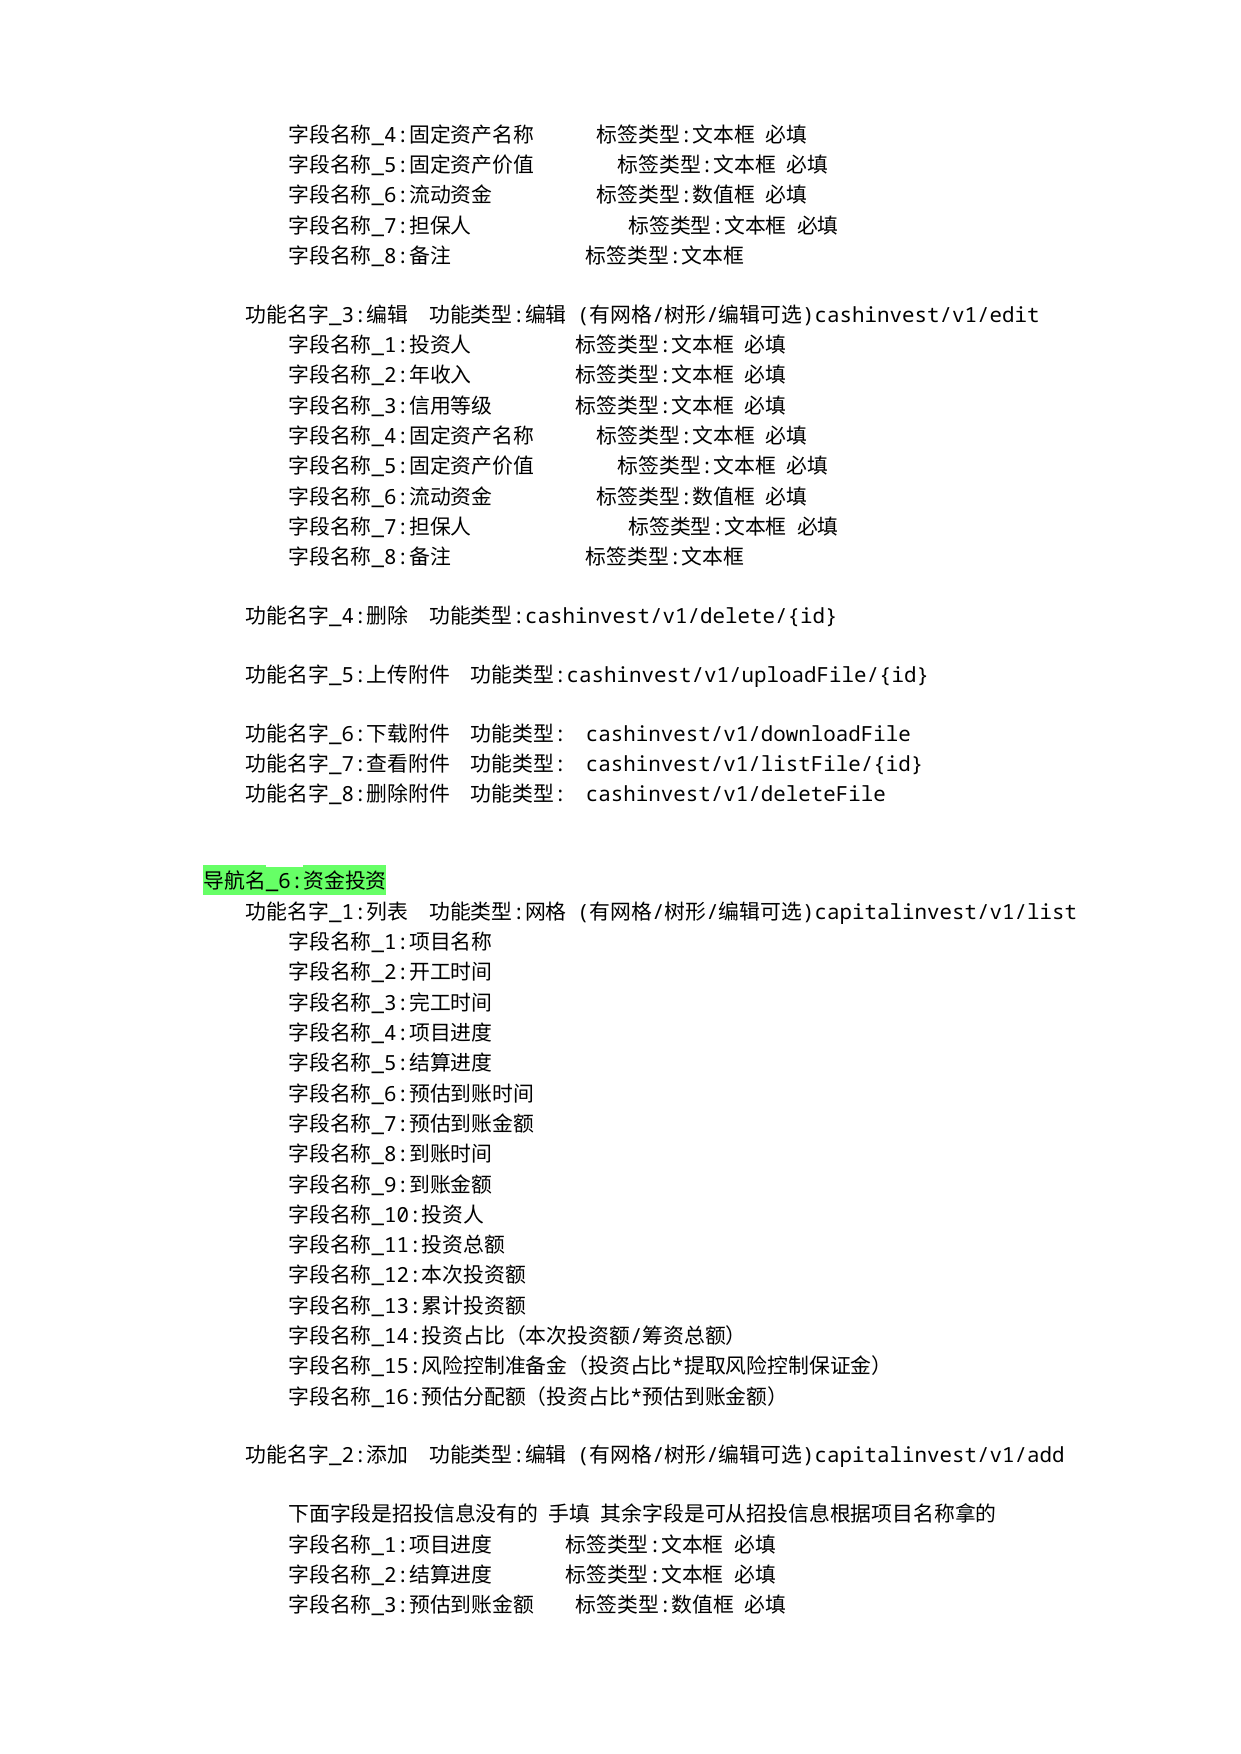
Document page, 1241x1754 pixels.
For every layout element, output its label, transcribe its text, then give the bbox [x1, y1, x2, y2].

text 字段名称_7:担保人 标签类型:文本框 必填 [118, 510, 1122, 541]
text 字段名称_1:投资人 标签类型:文本框 必填 [118, 328, 1122, 359]
text 功能名字_7:查看附件 功能类型: cashinvest/v1/listFile/{id} [118, 747, 1122, 777]
text 功能名字_6:下载附件 功能类型: cashinvest/v1/downloadFile [118, 717, 1122, 747]
text 字段名称_4:固定资产名称 标签类型:文本框 必填 [118, 118, 1122, 148]
text 字段名称_3:预估到账金额 标签类型:数值框 必填 [118, 1588, 1122, 1619]
text 字段名称_2:结算进度 标签类型:文本框 必填 [118, 1558, 1122, 1588]
text 字段名称_6:流动资金 标签类型:数值框 必填 [118, 480, 1122, 510]
text 字段名称_7:预估到账金额 [118, 1107, 1122, 1137]
text 字段名称_2:开工时间 [118, 956, 1122, 986]
text 字段名称_5:结算进度 [118, 1047, 1122, 1077]
text 字段名称_16:预估分配额（投资占比*预估到账金额） [118, 1380, 1122, 1410]
text 字段名称_8:备注 标签类型:文本框 [118, 239, 1122, 270]
text 字段名称_7:担保人 标签类型:文本框 必填 [118, 209, 1122, 239]
text 字段名称_5:固定资产价值 标签类型:文本框 必填 [118, 148, 1122, 179]
text 字段名称_4:固定资产名称 标签类型:文本框 必填 [118, 419, 1122, 450]
text 字段名称_3:信用等级 标签类型:文本框 必填 [118, 389, 1122, 419]
text 字段名称_5:固定资产价值 标签类型:文本框 必填 [118, 450, 1122, 480]
text 功能名字_2:添加 功能类型:编辑 (有网格/树形/编辑可选)capitalinvest/v1/add [118, 1439, 1122, 1469]
text 字段名称_8:到账时间 [118, 1137, 1122, 1168]
text 字段名称_3:完工时间 [118, 986, 1122, 1016]
text 功能名字_8:删除附件 功能类型: cashinvest/v1/deleteFile [118, 777, 1122, 808]
text 功能名字_4:删除 功能类型:cashinvest/v1/delete/{id} [118, 599, 1122, 630]
text 字段名称_6:预估到账时间 [118, 1077, 1122, 1107]
text 导航名_6:资金投资 [118, 865, 1122, 895]
text 字段名称_11:投资总额 [118, 1228, 1122, 1259]
text 字段名称_9:到账金额 [118, 1168, 1122, 1198]
text 功能名字_3:编辑 功能类型:编辑 (有网格/树形/编辑可选)cashinvest/v1/edit [118, 298, 1122, 328]
text 字段名称_1:项目进度 标签类型:文本框 必填 [118, 1528, 1122, 1558]
text 下面字段是招投信息没有的 手填 其余字段是可从招投信息根据项目名称拿的 [118, 1497, 1122, 1528]
text 字段名称_14:投资占比（本次投资额/筹资总额） [118, 1319, 1122, 1350]
text 字段名称_2:年收入 标签类型:文本框 必填 [118, 359, 1122, 389]
text 功能名字_1:列表 功能类型:网格 (有网格/树形/编辑可选)capitalinvest/v1/list [118, 895, 1122, 925]
text 字段名称_13:累计投资额 [118, 1289, 1122, 1319]
text 字段名称_8:备注 标签类型:文本框 [118, 541, 1122, 571]
text 字段名称_15:风险控制准备金（投资占比*提取风险控制保证金） [118, 1350, 1122, 1380]
text 字段名称_1:项目名称 [118, 925, 1122, 956]
text 字段名称_4:项目进度 [118, 1016, 1122, 1047]
text 字段名称_10:投资人 [118, 1198, 1122, 1228]
text 字段名称_6:流动资金 标签类型:数值框 必填 [118, 179, 1122, 209]
text 字段名称_12:本次投资额 [118, 1259, 1122, 1289]
text 功能名字_5:上传附件 功能类型:cashinvest/v1/uploadFile/{id} [118, 658, 1122, 688]
